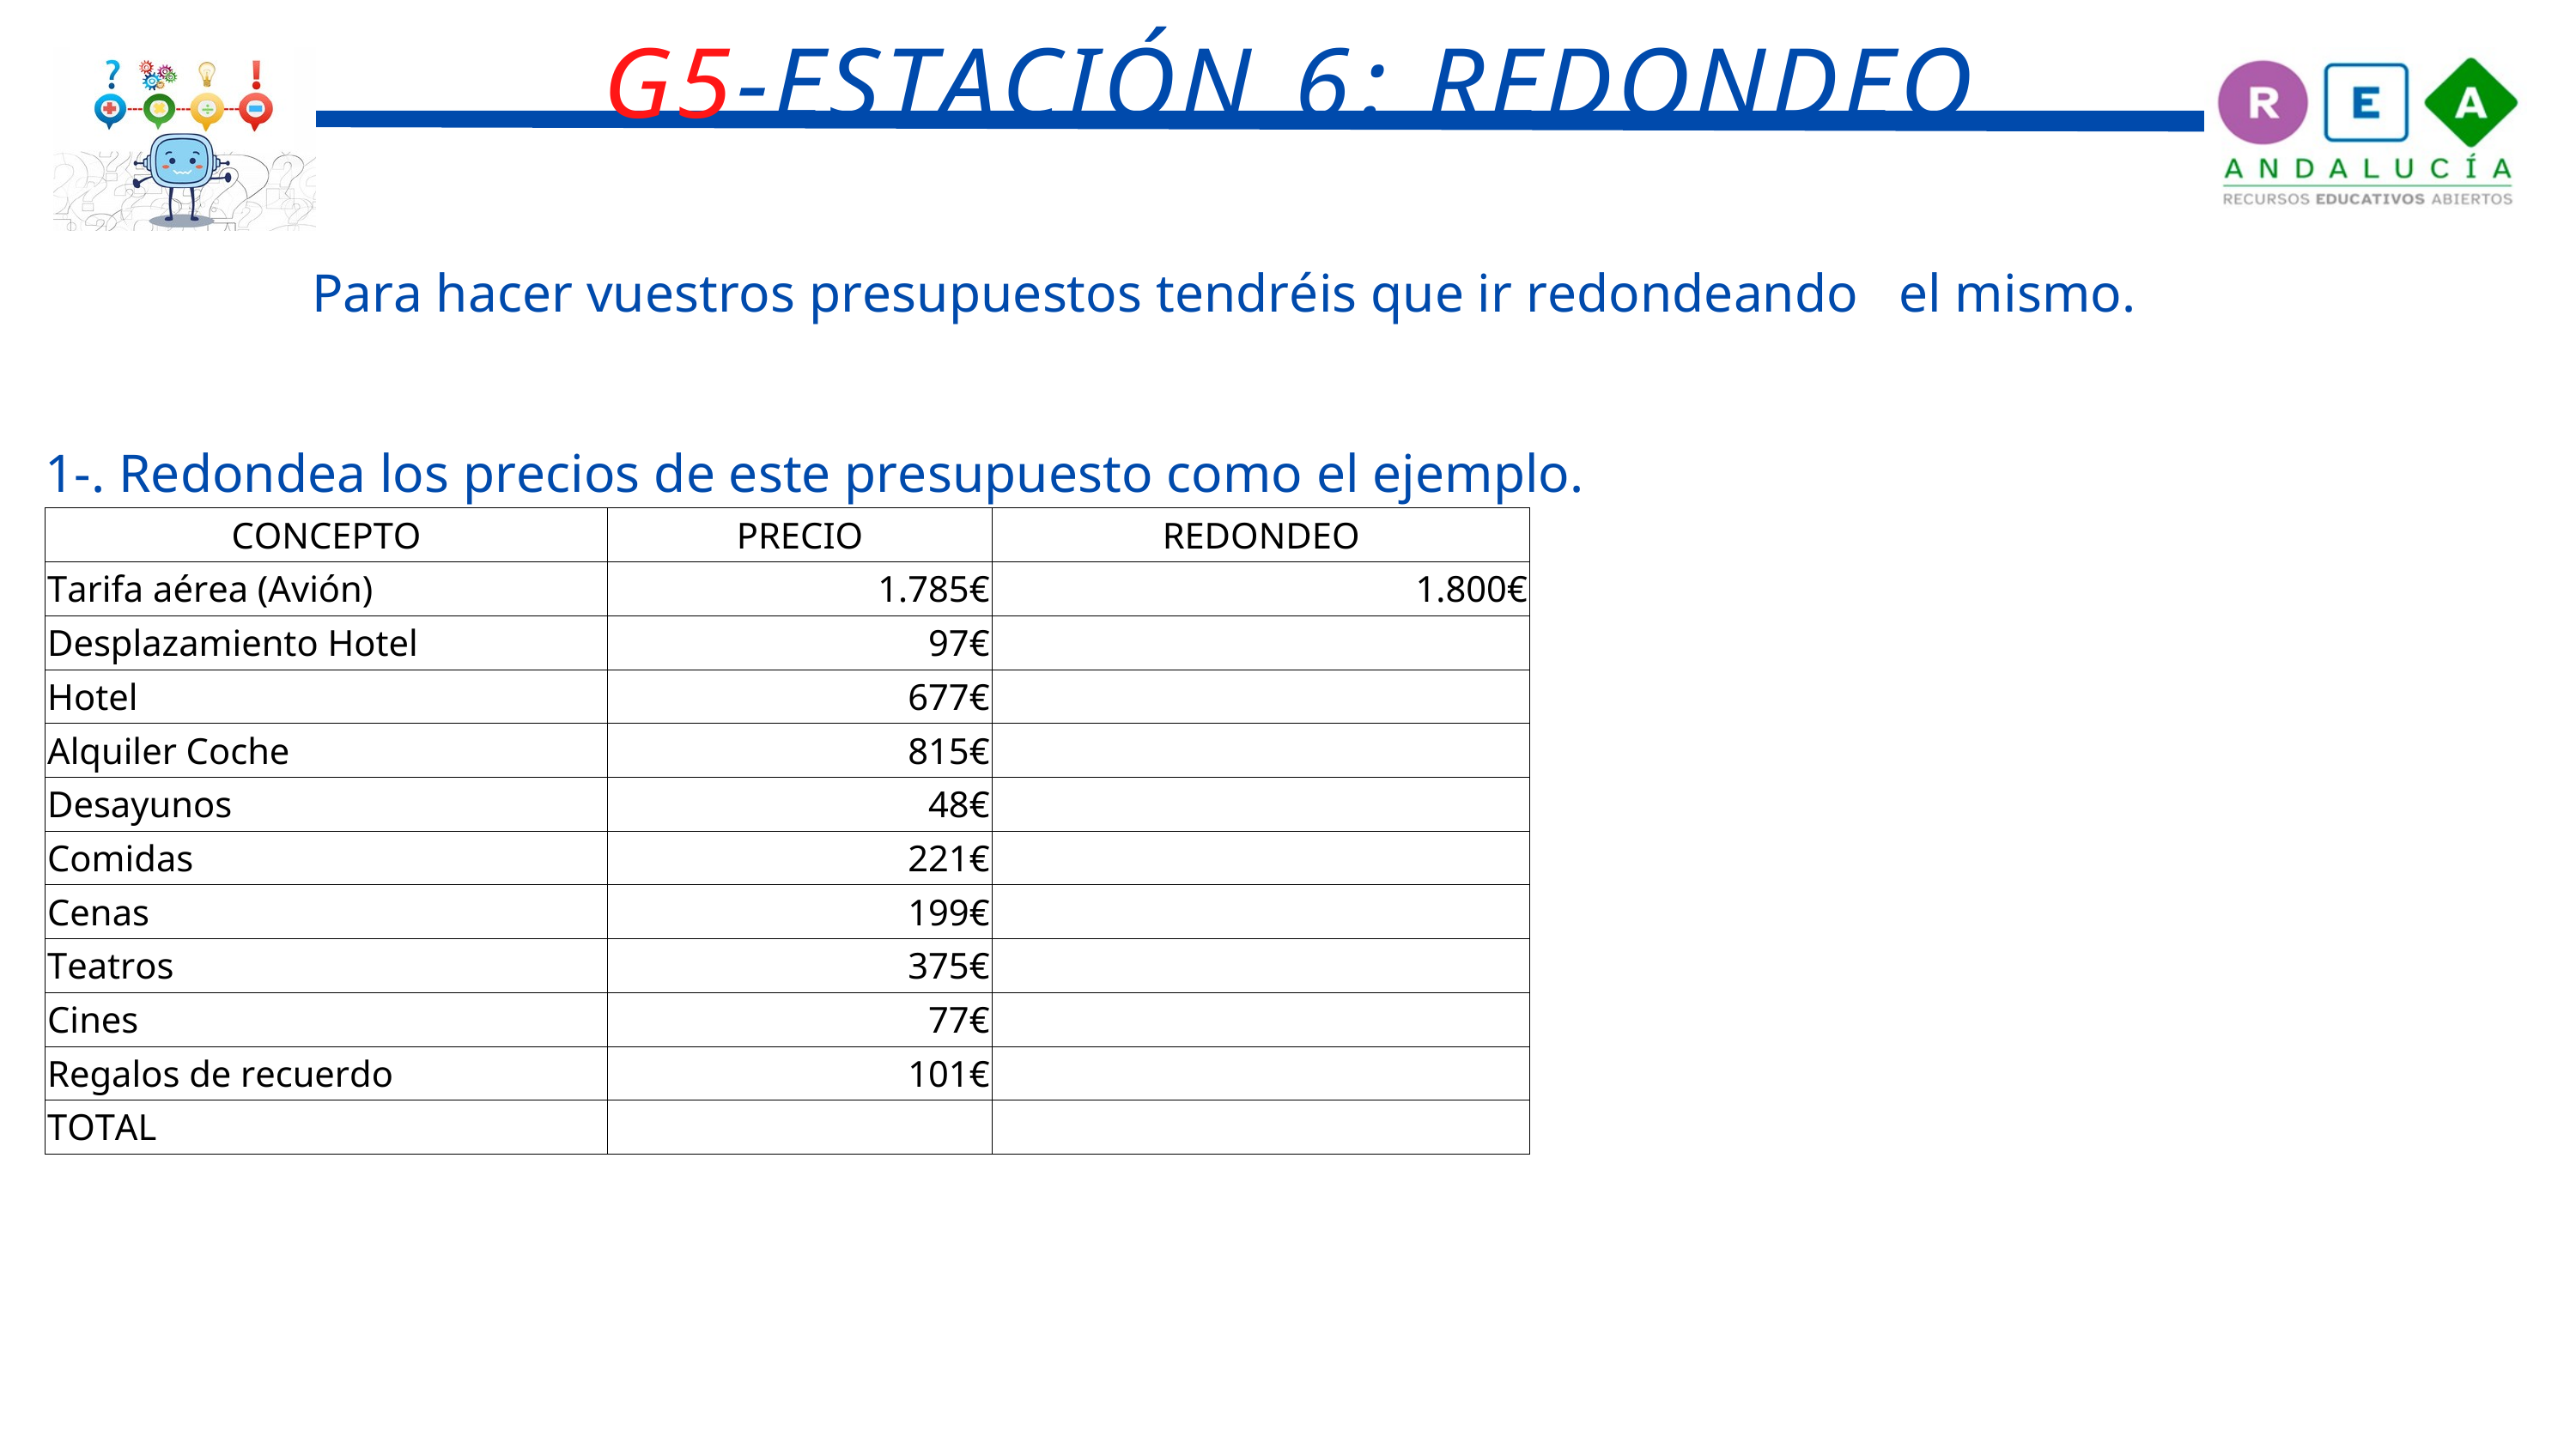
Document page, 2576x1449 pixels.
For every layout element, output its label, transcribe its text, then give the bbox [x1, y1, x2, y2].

table_cell 815€ [608, 724, 992, 777]
table_cell [608, 1100, 992, 1154]
table_cell Teatros [46, 939, 607, 992]
table_cell 375€ [608, 939, 992, 992]
table_cell 97€ [608, 616, 992, 669]
table_cell TOTAL [46, 1100, 607, 1154]
table_cell [993, 1047, 1529, 1100]
table_cell [993, 1100, 1529, 1154]
table_cell 101€ [608, 1047, 992, 1100]
table_cell 1.800€ [993, 562, 1529, 615]
table_cell Desayunos [46, 778, 607, 831]
table_cell Tarifa aérea (Avión) [46, 562, 607, 615]
table_cell Cines [46, 993, 607, 1046]
picture [2204, 47, 2527, 210]
table_cell [993, 885, 1529, 938]
table_cell 199€ [608, 885, 992, 938]
table_cell Alquiler Coche [46, 724, 607, 777]
table_cell [993, 778, 1529, 831]
table_cell 48€ [608, 778, 992, 831]
table_cell Desplazamiento Hotel [46, 616, 607, 669]
table_header PRECIO [608, 508, 992, 561]
table_cell [993, 939, 1529, 992]
table_cell [993, 616, 1529, 669]
table_cell 1.785€ [608, 562, 992, 615]
table_cell [993, 670, 1529, 723]
table_cell [993, 724, 1529, 777]
text Para hacer vuestros presupuestos tendréis que ir redondeando el mismo. [45, 257, 2405, 327]
text 1-. Redondea los precios de este presupuesto como el ejemplo. [45, 437, 2405, 507]
title G5-ESTACIÓN 6: REDONDEO [172, 15, 2405, 47]
table_cell Cenas [46, 885, 607, 938]
table_header REDONDEO [993, 508, 1529, 561]
picture [53, 47, 316, 231]
table_cell [993, 993, 1529, 1046]
table_cell 77€ [608, 993, 992, 1046]
table_cell Comidas [46, 832, 607, 884]
table_cell Hotel [46, 670, 607, 723]
table_cell [993, 832, 1529, 884]
table_cell 221€ [608, 832, 992, 884]
table_cell Regalos de recuerdo [46, 1047, 607, 1100]
table_cell 677€ [608, 670, 992, 723]
table_header CONCEPTO [46, 508, 607, 561]
